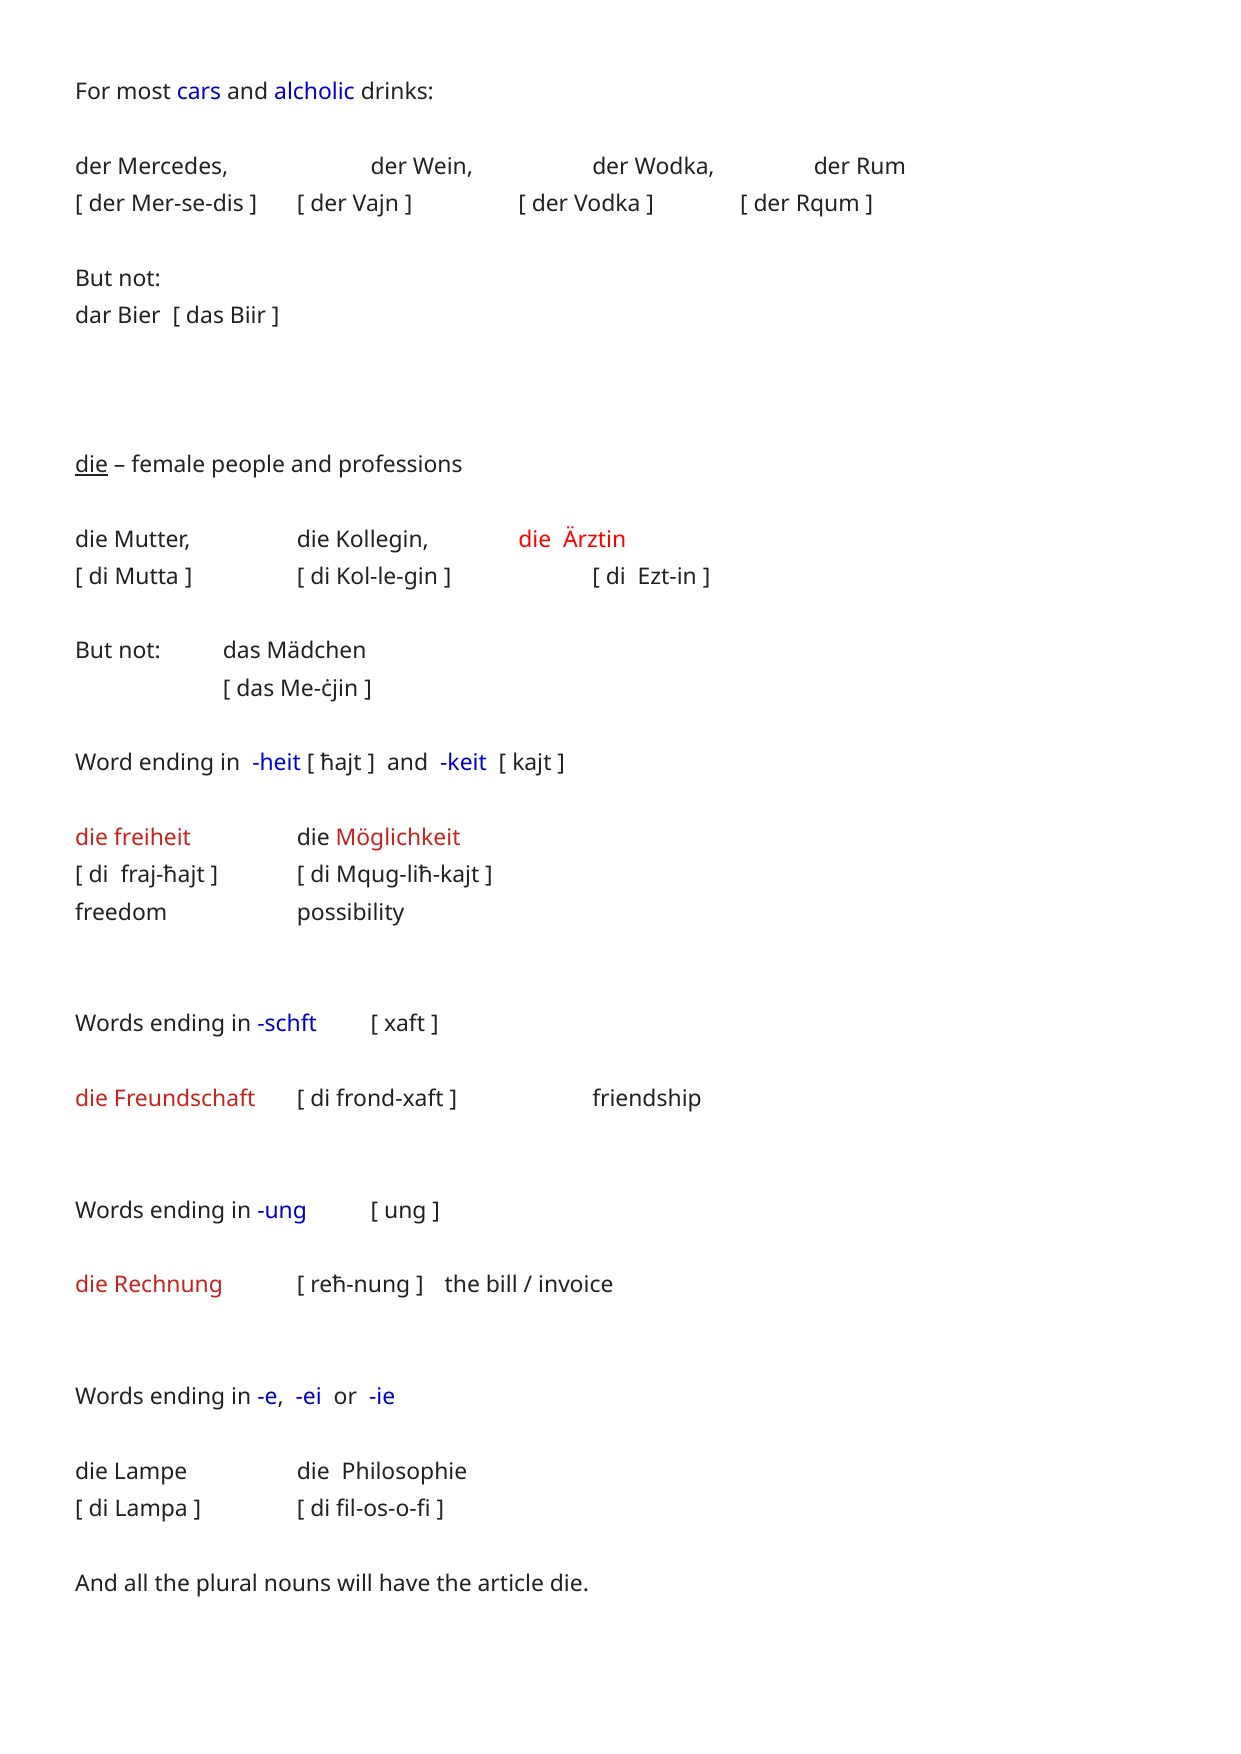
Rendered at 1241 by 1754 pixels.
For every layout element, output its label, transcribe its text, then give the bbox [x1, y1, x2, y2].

text die Rechnung [ reħ-nung ] the bill / invoice [75, 1268, 1165, 1299]
text Words ending in -schft [ xaft ] [75, 1007, 1165, 1038]
text die freiheit die Möglichkeit [75, 821, 1165, 852]
text For most cars and alcholic drinks: [75, 75, 1165, 106]
text But not: das Mädchen [75, 634, 1165, 666]
text [ di Lampa ] [ di fil-os-o-fi ] [75, 1492, 1165, 1523]
text [ di fraj-ħajt ] [ di Mqug-liħ-kajt ] [75, 858, 1165, 889]
text Words ending in -e, -ei or -ie [75, 1380, 1165, 1411]
text Word ending in -heit [ ħajt ] and -keit [ kajt ] [75, 746, 1165, 777]
text die Lampe die Philosophie [75, 1455, 1165, 1486]
text [ der Mer-se-dis ] [ der Vajn ] [ der Vodka ] [ der Rqum ] [75, 187, 1165, 218]
text der Mercedes, der Wein, der Wodka, der Rum [75, 149, 1165, 181]
text And all the plural nouns will have the article die. [75, 1567, 1165, 1598]
text freedom possibility [75, 895, 1165, 927]
text die – female people and professions [75, 448, 1165, 479]
text But not: [75, 261, 1165, 293]
text die Freundschaft [ di frond-xaft ] friendship [75, 1082, 1165, 1113]
text [ das Me-ċjin ] [75, 672, 1165, 703]
text [ di Mutta ] [ di Kol-le-gin ] [ di Ezt-in ] [75, 560, 1165, 591]
text dar Bier [ das Biir ] [75, 299, 1165, 330]
text die Mutter, die Kollegin, die Ärztin [75, 522, 1165, 554]
text Words ending in -ung [ ung ] [75, 1194, 1165, 1225]
